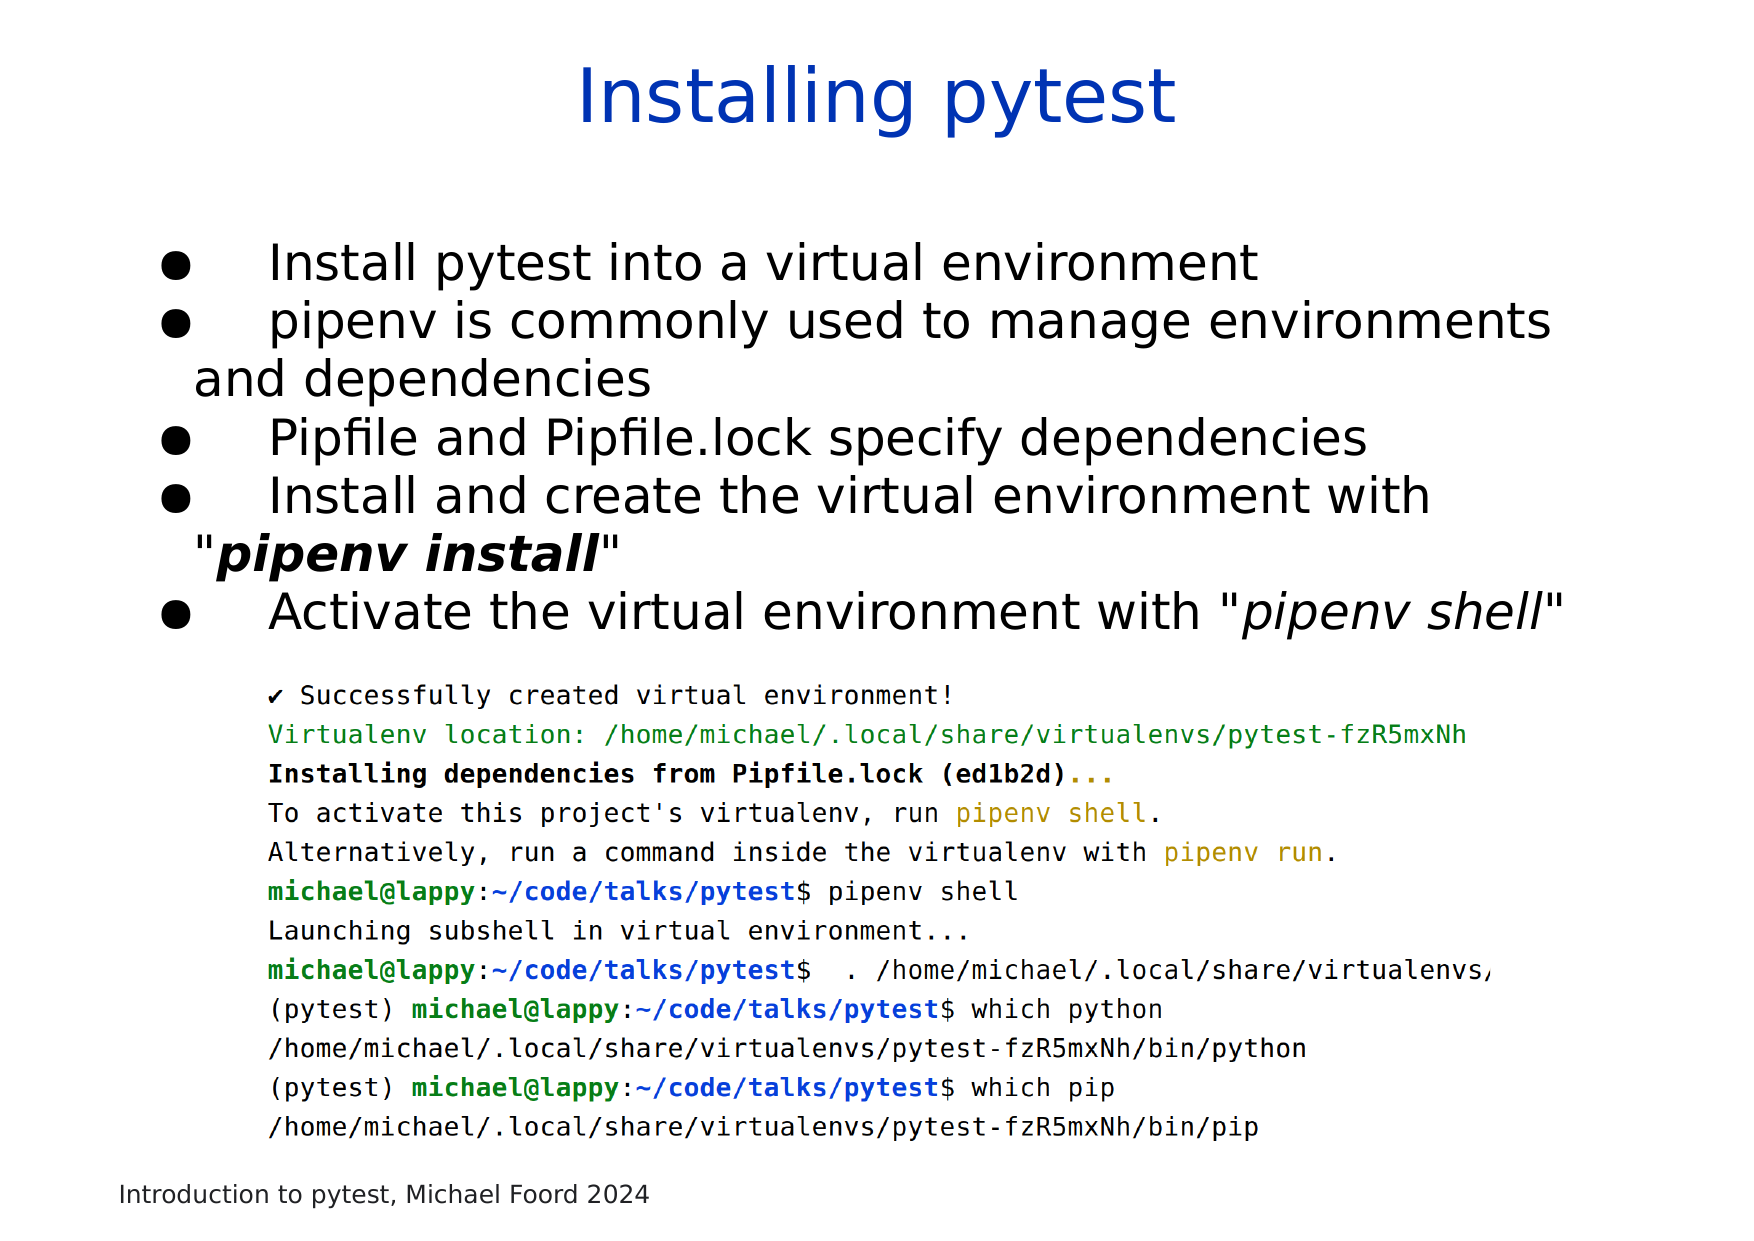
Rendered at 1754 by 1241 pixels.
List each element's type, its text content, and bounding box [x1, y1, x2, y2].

list Install pytest into a virtual environment [156, 234, 1636, 292]
list Install and create the virtual environment with "pipenv install" [156, 467, 1636, 583]
list pipenv is commonly used to manage environments and dependencies [156, 292, 1636, 408]
list Pipfile and Pipfile.lock specify dependencies [156, 408, 1636, 467]
picture [263, 666, 1491, 1149]
text Installing pytest [118, 53, 1636, 140]
list Activate the virtual environment with "pipenv shell" [156, 583, 1636, 641]
